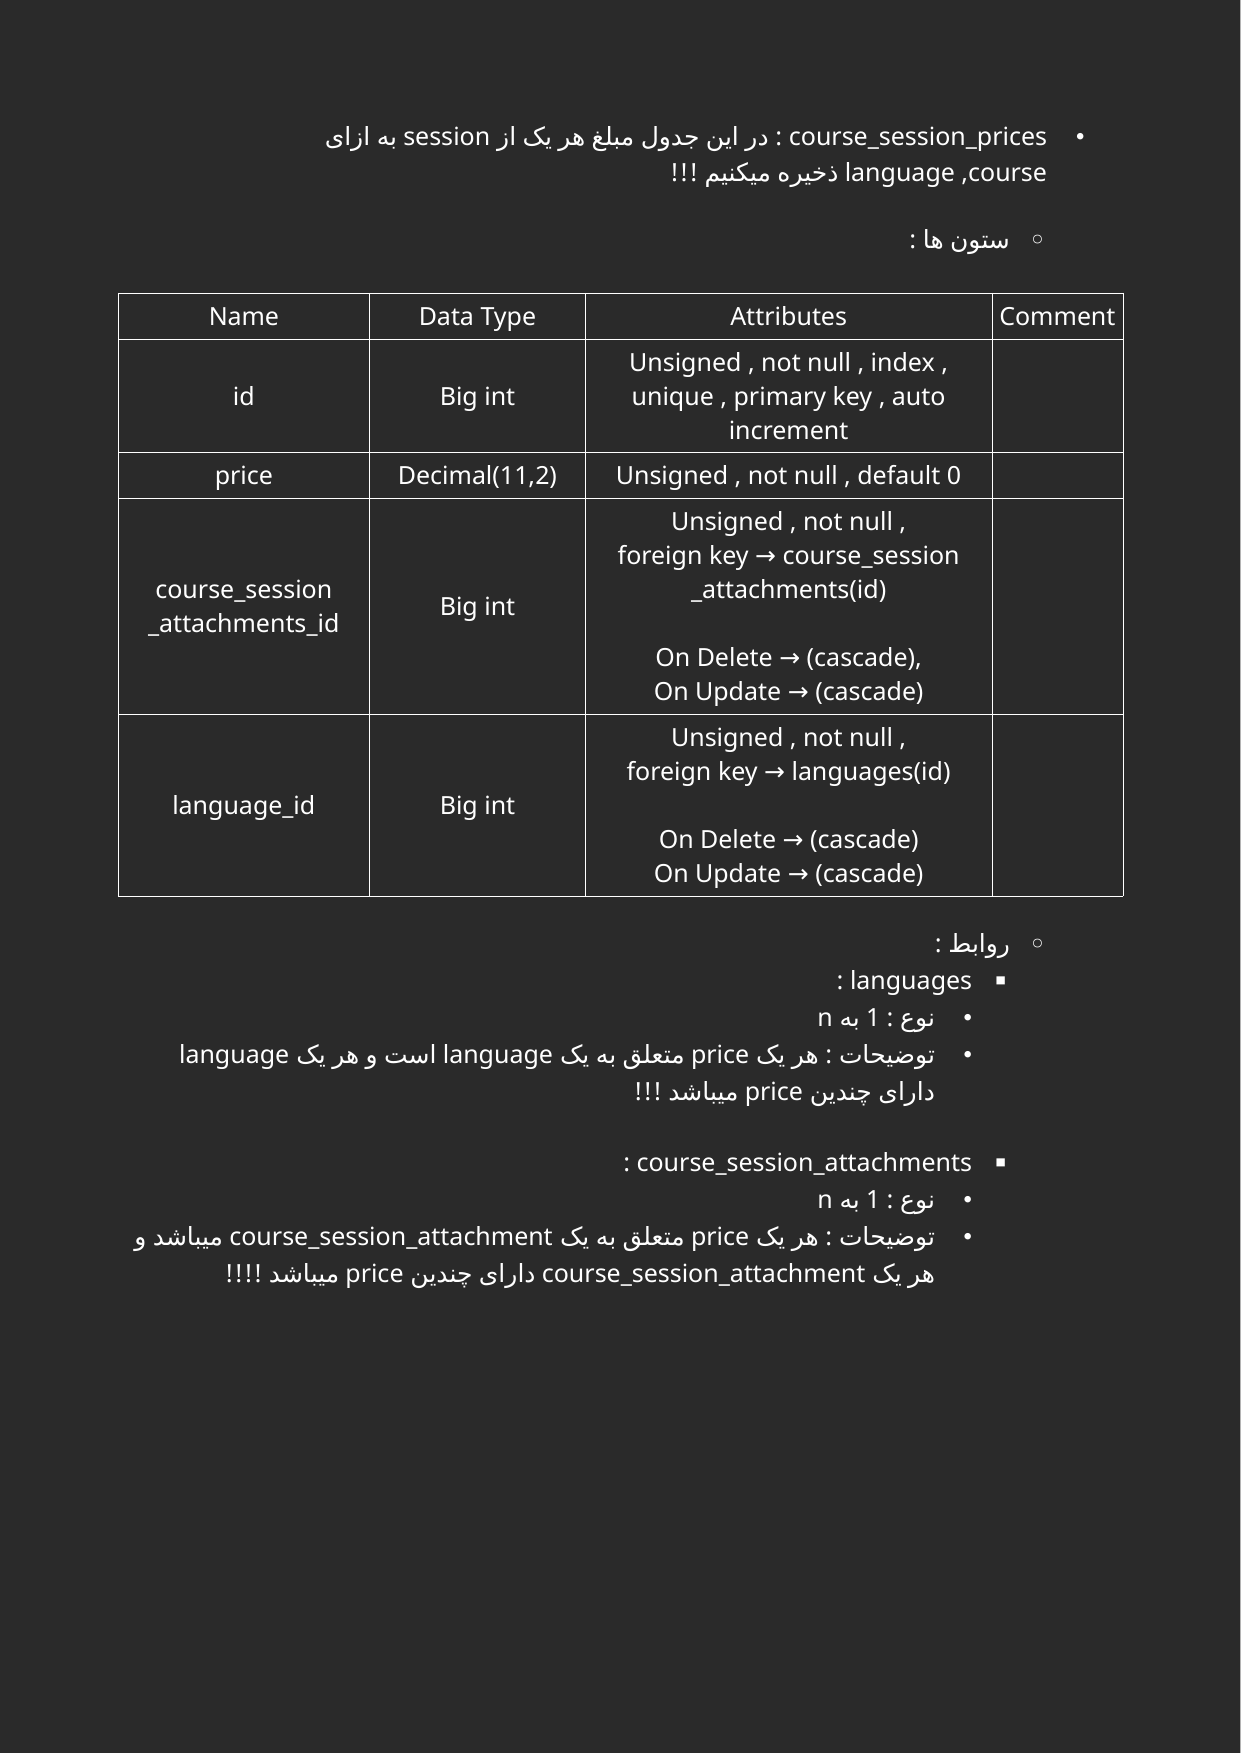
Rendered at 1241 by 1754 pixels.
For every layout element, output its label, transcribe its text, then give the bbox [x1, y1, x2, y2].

list نوع :‌ 1 به n [118, 1181, 972, 1218]
table_header Name [119, 294, 369, 338]
table_cell Unsigned , not null , foreign key → course_session _attachments(id) On Delete → (cascade), On Update → (cascade) [586, 499, 992, 714]
table_cell price [119, 453, 369, 498]
table_cell Big int [370, 499, 585, 714]
list course_session_attachments : [118, 1144, 1010, 1181]
table_cell id [119, 340, 369, 452]
list languages : [118, 962, 1010, 999]
table_header Data Type [370, 294, 585, 338]
list course_session_prices : در این جدول مبلغ هر یک از session به ازای language ,course ذخیره میکنیم !!! [118, 118, 1085, 192]
table_cell course_session _attachments_id [119, 499, 369, 714]
table_cell [993, 499, 1123, 714]
table_cell Unsigned , not null , default 0 [586, 453, 992, 498]
list توضیحات :‌ هر یک price متعلق به یک language است و هر یک language دارای چندین price میباشد !!! [118, 1036, 972, 1110]
table_cell [993, 715, 1123, 896]
list ستون ها :‌ [118, 226, 1047, 259]
table_cell [993, 453, 1123, 498]
table_cell [993, 340, 1123, 452]
table_header Comment [993, 294, 1123, 338]
table_header Attributes [586, 294, 992, 338]
table_cell Big int [370, 715, 585, 896]
list روابط :‌ [118, 930, 1047, 962]
table_cell language_id [119, 715, 369, 896]
table_cell Big int [370, 340, 585, 452]
list نوع :‌ 1 به n [118, 999, 972, 1036]
list توضیحات :‌ هر یک price متعلق به یک course_session_attachment میباشد و هر یک course_session_attachment دارای چندین price میباشد !!!! [118, 1218, 972, 1292]
table_cell Unsigned , not null , foreign key → languages(id) On Delete → (cascade) On Update → (cascade) [586, 715, 992, 896]
table_cell Unsigned , not null , index , unique , primary key , auto increment [586, 340, 992, 452]
table_cell Decimal(11,2) [370, 453, 585, 498]
